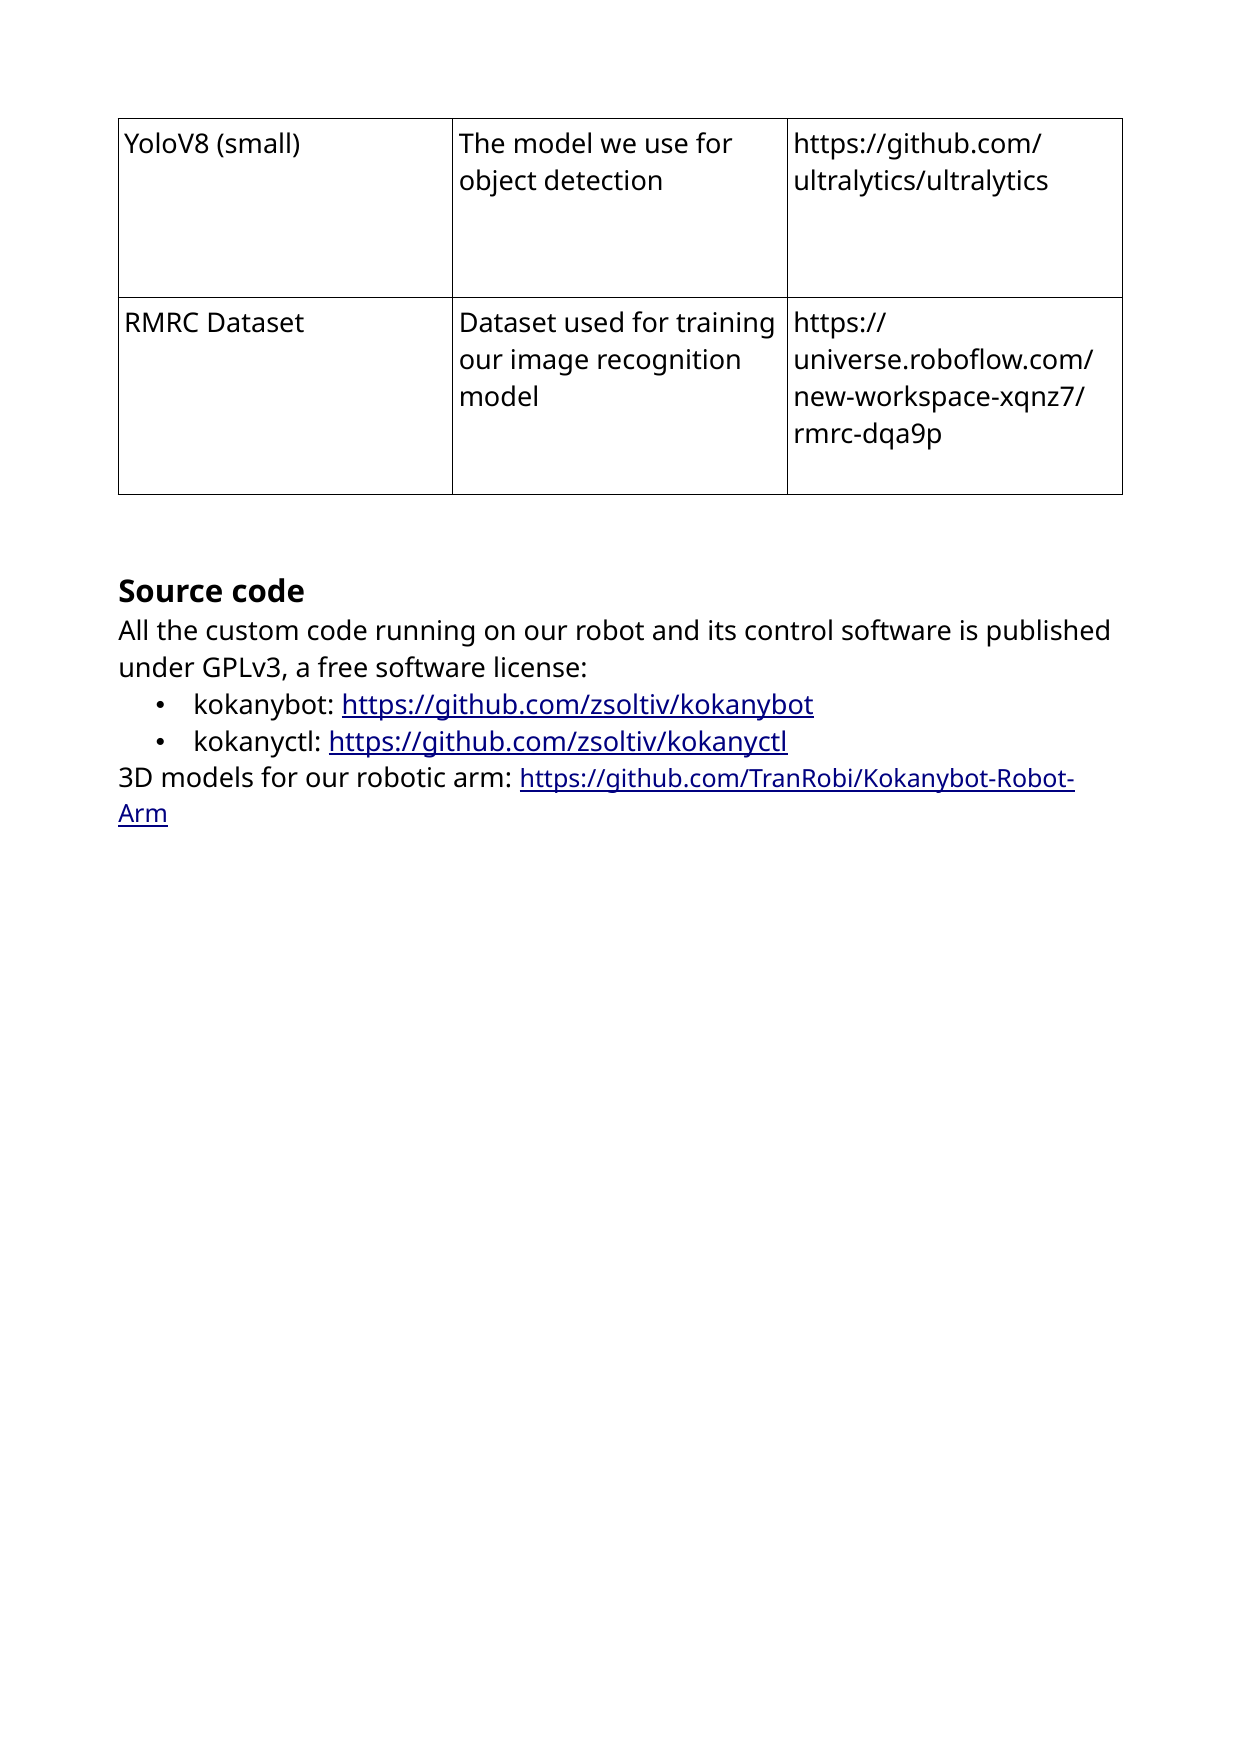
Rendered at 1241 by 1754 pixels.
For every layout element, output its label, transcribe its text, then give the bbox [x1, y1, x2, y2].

table_cell https://universe.roboflow.com/new-workspace-xqnz7/rmrc-dqa9p [788, 298, 1122, 494]
list kokanyctl: https://github.com/zsoltiv/kokanyctl [156, 722, 1122, 759]
table_cell The model we use for object detection [453, 119, 787, 297]
table_cell YoloV8 (small) [119, 119, 452, 297]
text All the custom code running on our robot and its control software is published under GPLv3, a free software license: [118, 611, 1122, 685]
table_cell Dataset used for training our image recognition model [453, 298, 787, 494]
list kokanybot: https://github.com/zsoltiv/kokanybot [156, 685, 1122, 722]
text Source code [118, 569, 1122, 611]
table_cell https://github.com/ultralytics/ultralytics [788, 119, 1122, 297]
text 3D models for our robotic arm: https://github.com/TranRobi/Kokanybot-Robot-Arm [118, 759, 1122, 830]
table_cell RMRC Dataset [119, 298, 452, 494]
